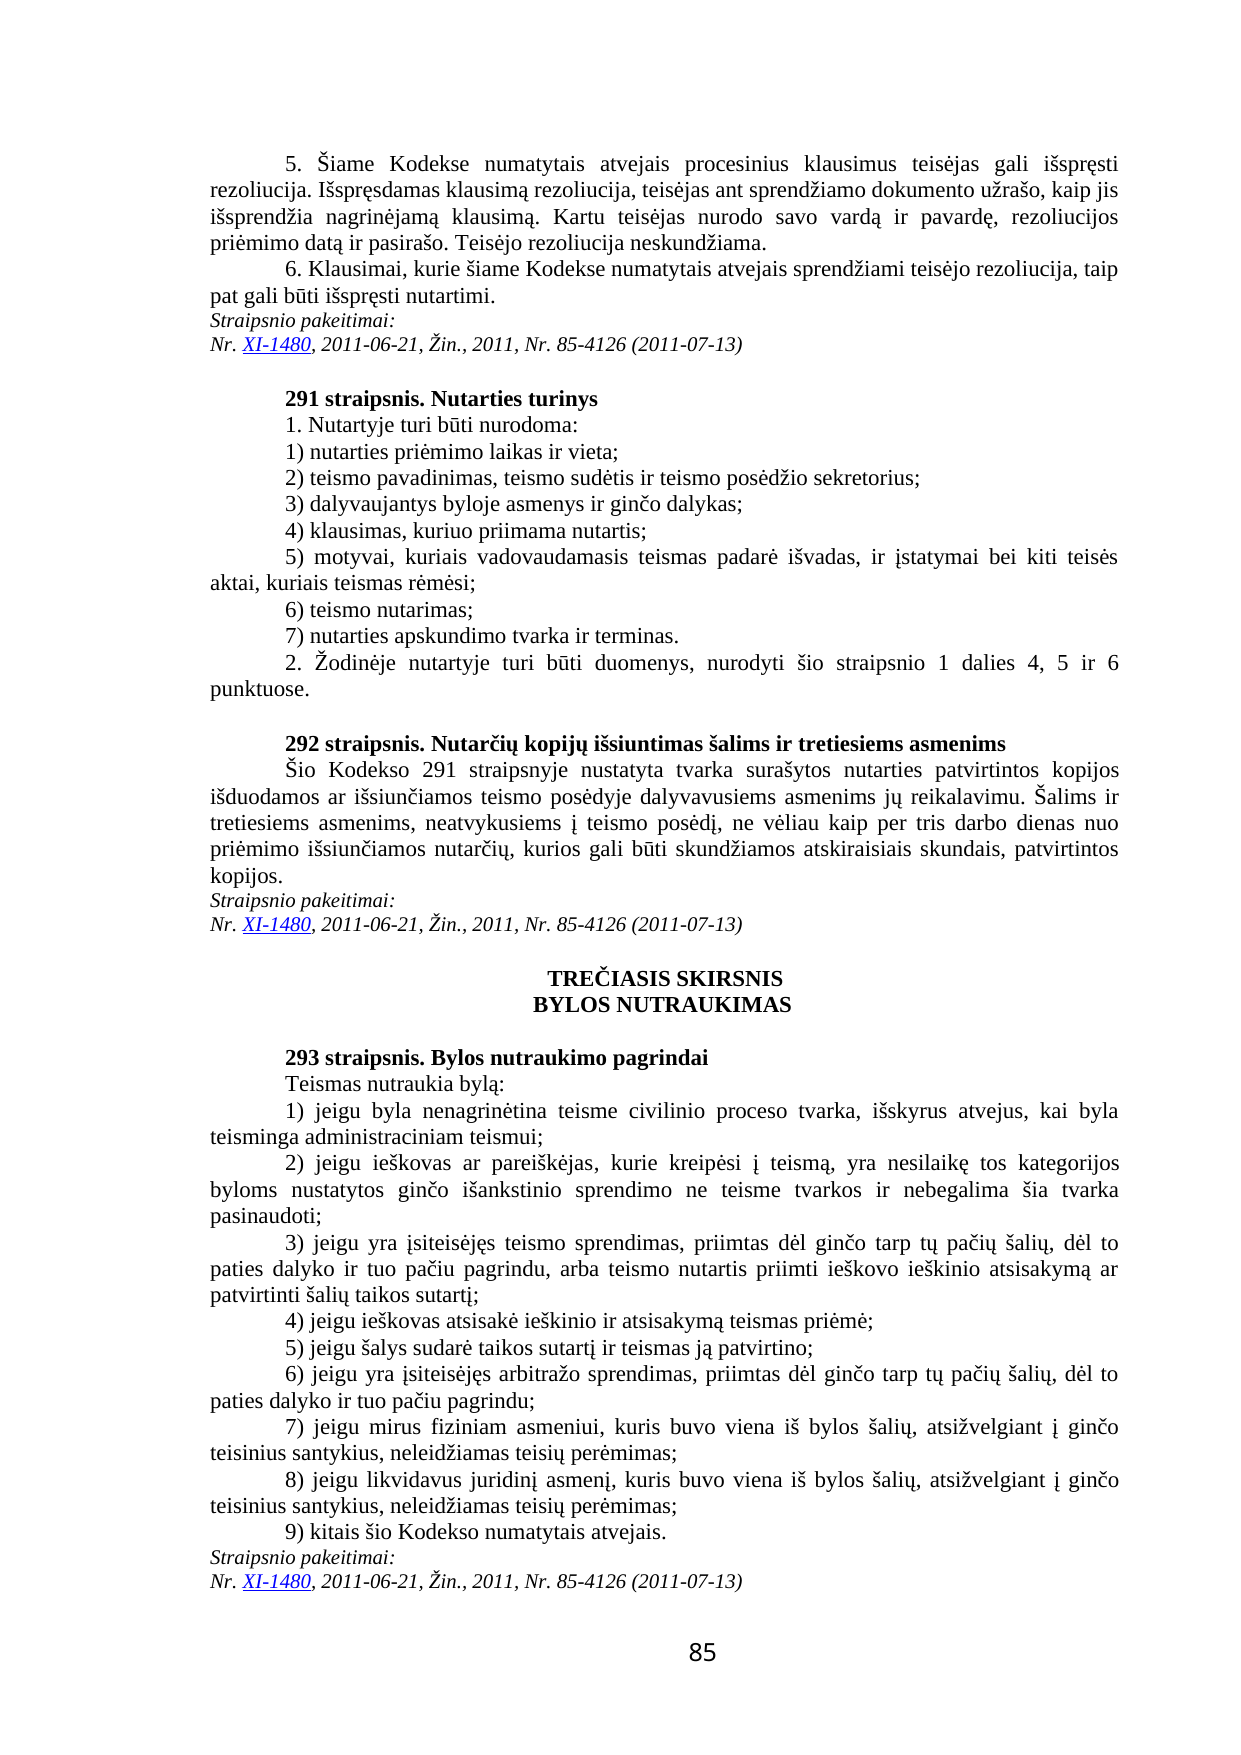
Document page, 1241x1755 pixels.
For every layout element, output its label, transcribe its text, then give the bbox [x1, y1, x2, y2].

text 2. Žodinėje nutartyje turi būti duomenys, nurodyti šio straipsnio 1 dalies 4, 5 ir 6 punktuose. [210, 648, 1120, 701]
text 5) motyvai, kuriais vadovaudamasis teismas padarė išvadas, ir įstatymai bei kiti teisės aktai, kuriais teismas rėmėsi; [210, 543, 1120, 596]
text 6. Klausimai, kurie šiame Kodekse numatytais atvejais sprendžiami teisėjo rezoliucija, taip pat gali būti išspręsti nutartimi. [210, 255, 1120, 308]
text 3) dalyvaujantys byloje asmenys ir ginčo dalykas; [210, 490, 1120, 517]
text 1) jeigu byla nenagrinėtina teisme civilinio proceso tvarka, išskyrus atvejus, kai byla teisminga administraciniam teismui; [210, 1097, 1120, 1149]
text 1) nutarties priėmimo laikas ir vieta; [210, 438, 1120, 464]
text Nr. XI-1480, 2011-06-21, Žin., 2011, Nr. 85-4126 (2011-07-13) [210, 912, 1120, 936]
text 8) jeigu likvidavus juridinį asmenį, kuris buvo viena iš bylos šalių, atsižvelgiant į ginčo teisinius santykius, neleidžiamas teisių perėmimas; [210, 1466, 1120, 1518]
text 9) kitais šio Kodekso numatytais atvejais. [229, 1518, 1120, 1545]
text 3) jeigu yra įsiteisėjęs teismo sprendimas, priimtas dėl ginčo tarp tų pačių šalių, dėl to paties dalyko ir tuo pačiu pagrindu, arba teismo nutartis priimti ieškovo ieškinio atsisakymą ar patvirtinti šalių taikos sutartį; [210, 1228, 1120, 1308]
text Teismas nutraukia bylą: [210, 1070, 1120, 1097]
text Straipsnio pakeitimai: [210, 308, 1120, 332]
text 7) jeigu mirus fiziniam asmeniui, kuris buvo viena iš bylos šalių, atsižvelgiant į ginčo teisinius santykius, neleidžiamas teisių perėmimas; [210, 1413, 1120, 1466]
text Šio Kodekso 291 straipsnyje nustatyta tvarka surašytos nutarties patvirtintos kopijos išduodamos ar išsiunčiamos teismo posėdyje dalyvavusiems asmenims jų reikalavimu. Šalims ir tretiesiems asmenims, neatvykusiems į teismo posėdį, ne vėliau kaip per tris darbo dienas nuo priėmimo išsiunčiamos nutarčių, kurios gali būti skundžiamos atskiraisiais skundais, patvirtintos kopijos. [210, 756, 1120, 888]
text 2) teismo pavadinimas, teismo sudėtis ir teismo posėdžio sekretorius; [210, 464, 1120, 490]
text 293 straipsnis. Bylos nutraukimo pagrindai [210, 1044, 1120, 1070]
text Nr. XI-1480, 2011-06-21, Žin., 2011, Nr. 85-4126 (2011-07-13) [210, 332, 1120, 356]
text 5) jeigu šalys sudarė taikos sutartį ir teismas ją patvirtino; [210, 1334, 1120, 1360]
text 6) jeigu yra įsiteisėjęs arbitražo sprendimas, priimtas dėl ginčo tarp tų pačių šalių, dėl to paties dalyko ir tuo pačiu pagrindu; [210, 1360, 1120, 1413]
text 292 straipsnis. Nutarčių kopijų išsiuntimas šalims ir tretiesiems asmenims [210, 730, 1120, 756]
text 7) nutarties apskundimo tvarka ir terminas. [210, 622, 1120, 648]
text 2) jeigu ieškovas ar pareiškėjas, kurie kreipėsi į teismą, yra nesilaikę tos kategorijos byloms nustatytos ginčo išankstinio sprendimo ne teisme tvarkos ir nebegalima šia tvarka pasinaudoti; [210, 1149, 1120, 1228]
text Nr. XI-1480, 2011-06-21, Žin., 2011, Nr. 85-4126 (2011-07-13) [210, 1569, 1120, 1593]
subtitle Trečiasis skirsnis [210, 965, 1120, 991]
text BYLOS NUTRAUKIMAS [210, 991, 1120, 1018]
text 291 straipsnis. Nutarties turinys [210, 385, 1120, 411]
text 4) jeigu ieškovas atsisakė ieškinio ir atsisakymą teismas priėmė; [210, 1308, 1120, 1334]
text 1. Nutartyje turi būti nurodoma: [210, 411, 1120, 438]
text 6) teismo nutarimas; [210, 596, 1120, 622]
text 4) klausimas, kuriuo priimama nutartis; [210, 517, 1120, 543]
text Straipsnio pakeitimai: [210, 1545, 1120, 1569]
text Straipsnio pakeitimai: [210, 888, 1120, 912]
text 5. Šiame Kodekse numatytais atvejais procesinius klausimus teisėjas gali išspręsti rezoliucija. Išspręsdamas klausimą rezoliucija, teisėjas ant sprendžiamo dokumento užrašo, kaip jis išsprendžia nagrinėjamą klausimą. Kartu teisėjas nurodo savo vardą ir pavardę, rezoliucijos priėmimo datą ir pasirašo. Teisėjo rezoliucija neskundžiama. [210, 150, 1120, 255]
